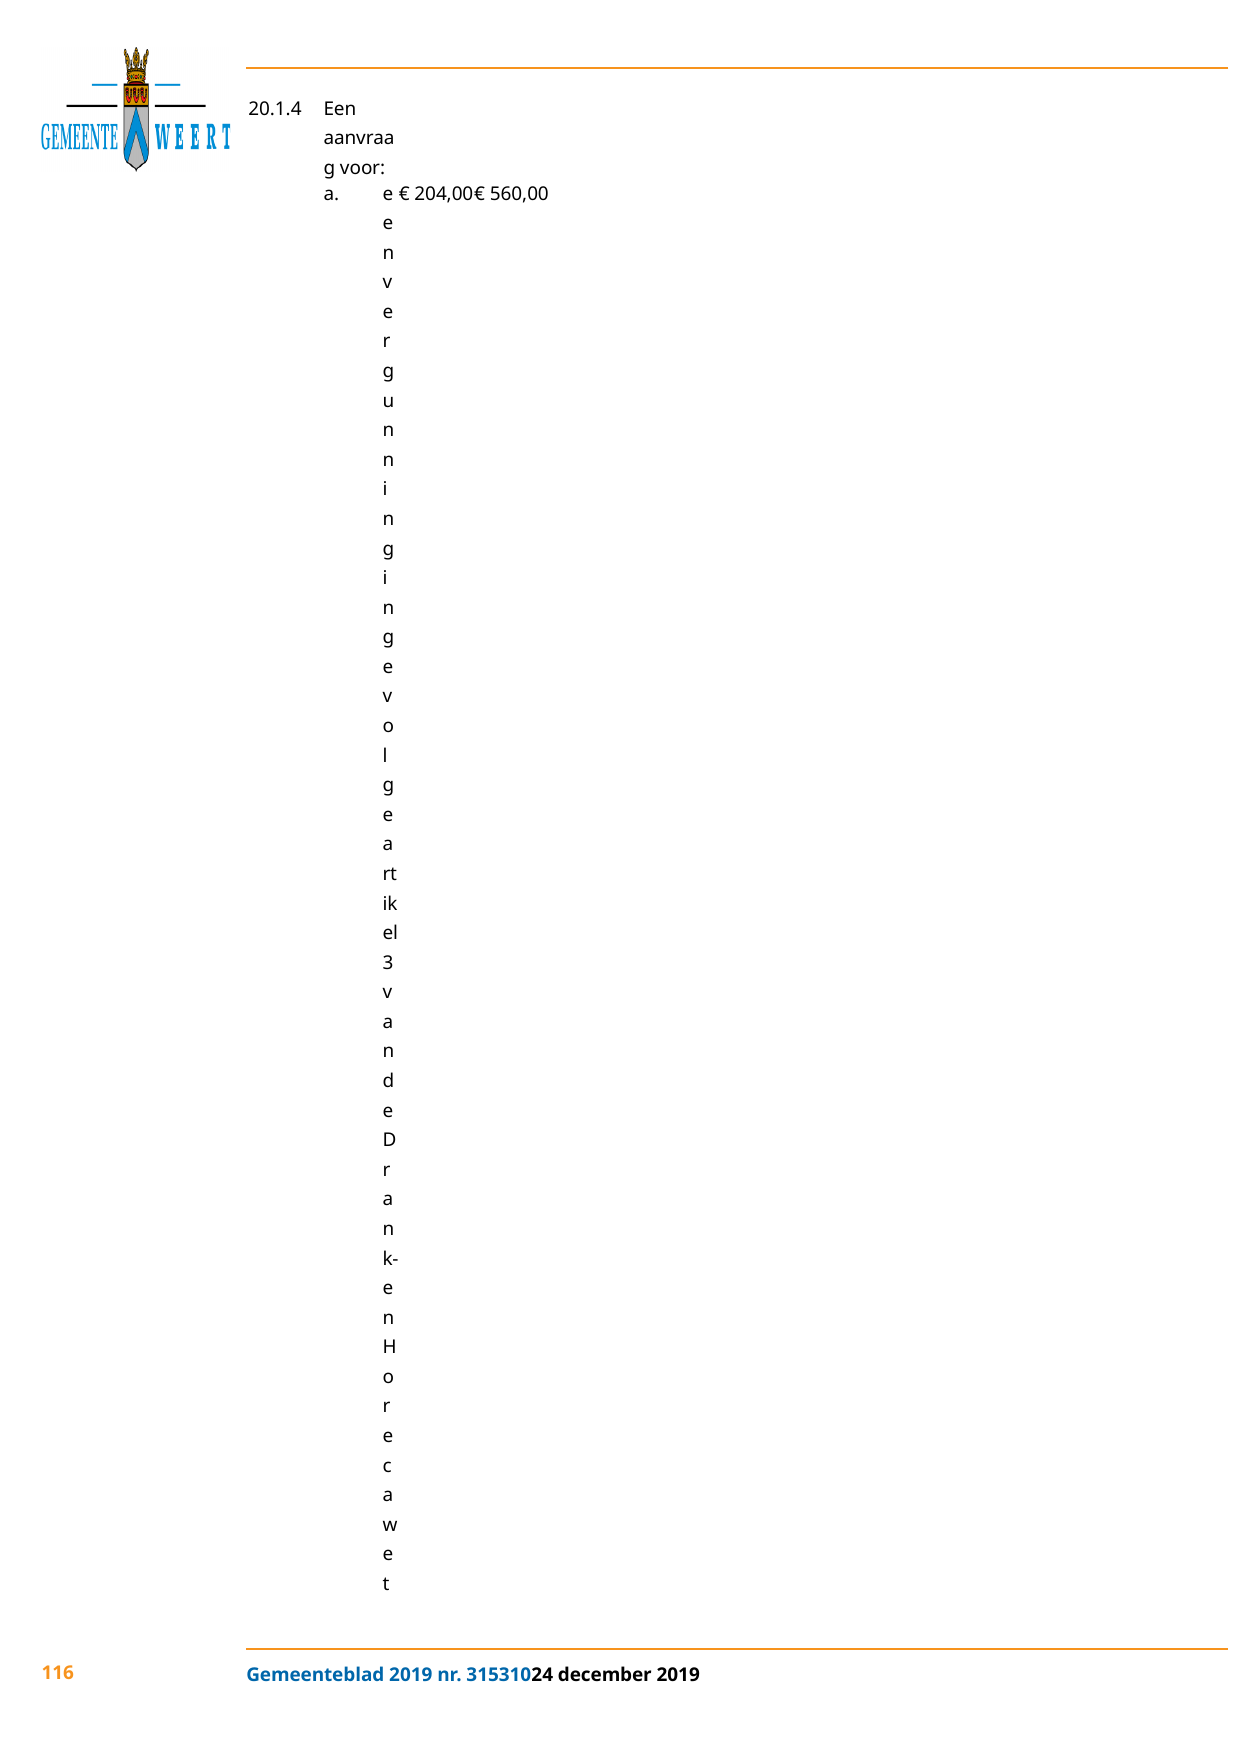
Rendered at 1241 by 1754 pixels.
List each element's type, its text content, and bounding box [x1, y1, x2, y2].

picture [41, 47, 231, 172]
table_cell [248, 180, 323, 1596]
table_cell Een aanvraag voor: [323, 95, 398, 180]
table_cell € 204,00 [399, 180, 474, 1596]
table_cell [474, 95, 549, 180]
table_cell een vergunning ingevolge artikel 3 van de Drank- en Horecawet [323, 180, 398, 1596]
table_cell [399, 95, 474, 180]
table_cell 20.1.4 [248, 95, 323, 180]
table_cell € 560,00 [474, 180, 549, 1596]
